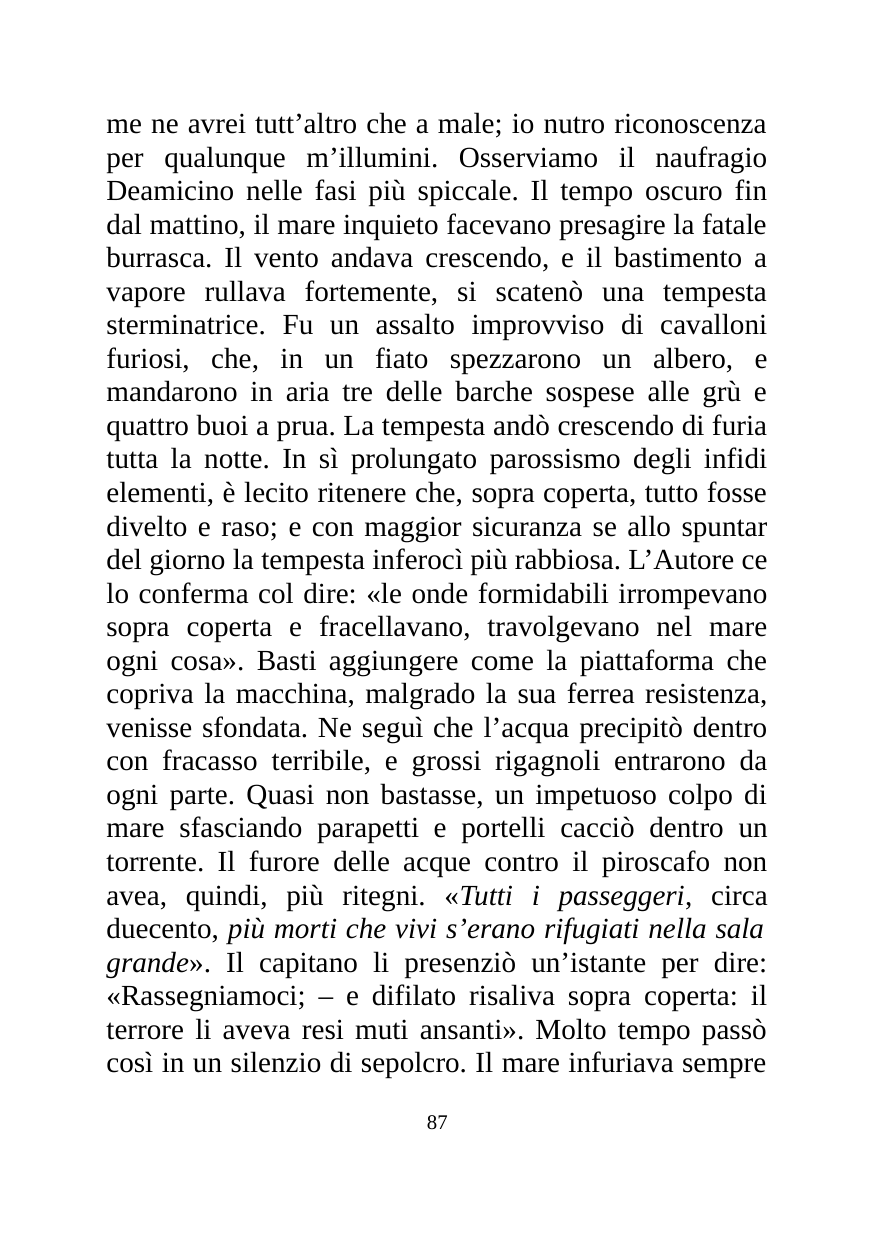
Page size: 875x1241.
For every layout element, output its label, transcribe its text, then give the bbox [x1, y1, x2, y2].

text me ne avrei tutt’altro che a male; io nutro riconoscenza per qualunque m’illumini. Osserviamo il naufragio Deamicino nelle fasi più spiccale. Il tempo oscuro fin dal mattino, il mare inquieto facevano presagire la fatale burrasca. Il vento andava crescendo, e il bastimento a vapore rullava fortemente, si scatenò una tempesta sterminatrice. Fu un assalto improvviso di cavalloni furiosi, che, in un fiato spezzarono un albero, e mandarono in aria tre delle barche sospese alle grù e quattro buoi a prua. La tempesta andò crescendo di furia tutta la notte. In sì prolungato parossismo degli infidi elementi, è lecito ritenere che, sopra coperta, tutto fosse divelto e raso; e con maggior sicuranza se allo spuntar del giorno la tempesta inferocì più rabbiosa. L’Autore ce lo conferma col dire: «le onde formidabili irrompevano sopra coperta e fracellavano, travolgevano nel mare ogni cosa». Basti aggiungere come la piattaforma che copriva la macchina, malgrado la sua ferrea resistenza, venisse sfondata. Ne seguì che l’acqua precipitò dentro con fracasso terribile, e grossi rigagnoli entrarono da ogni parte. Quasi non bastasse, un impetuoso colpo di mare sfasciando parapetti e portelli cacciò dentro un torrente. Il furore delle acque contro il piroscafo non avea, quindi, più ritegni. «Tutti i passeggeri, circa duecento, più morti che vivi s’erano rifugiati nella sala grande». Il capitano li presenziò un’istante per dire: «Rassegniamoci; – e difilato risaliva sopra coperta: il terrore li aveva resi muti ansanti». Molto tempo passò così in un silenzio di sepolcro. Il mare infuriava sempre [106, 106, 768, 1079]
